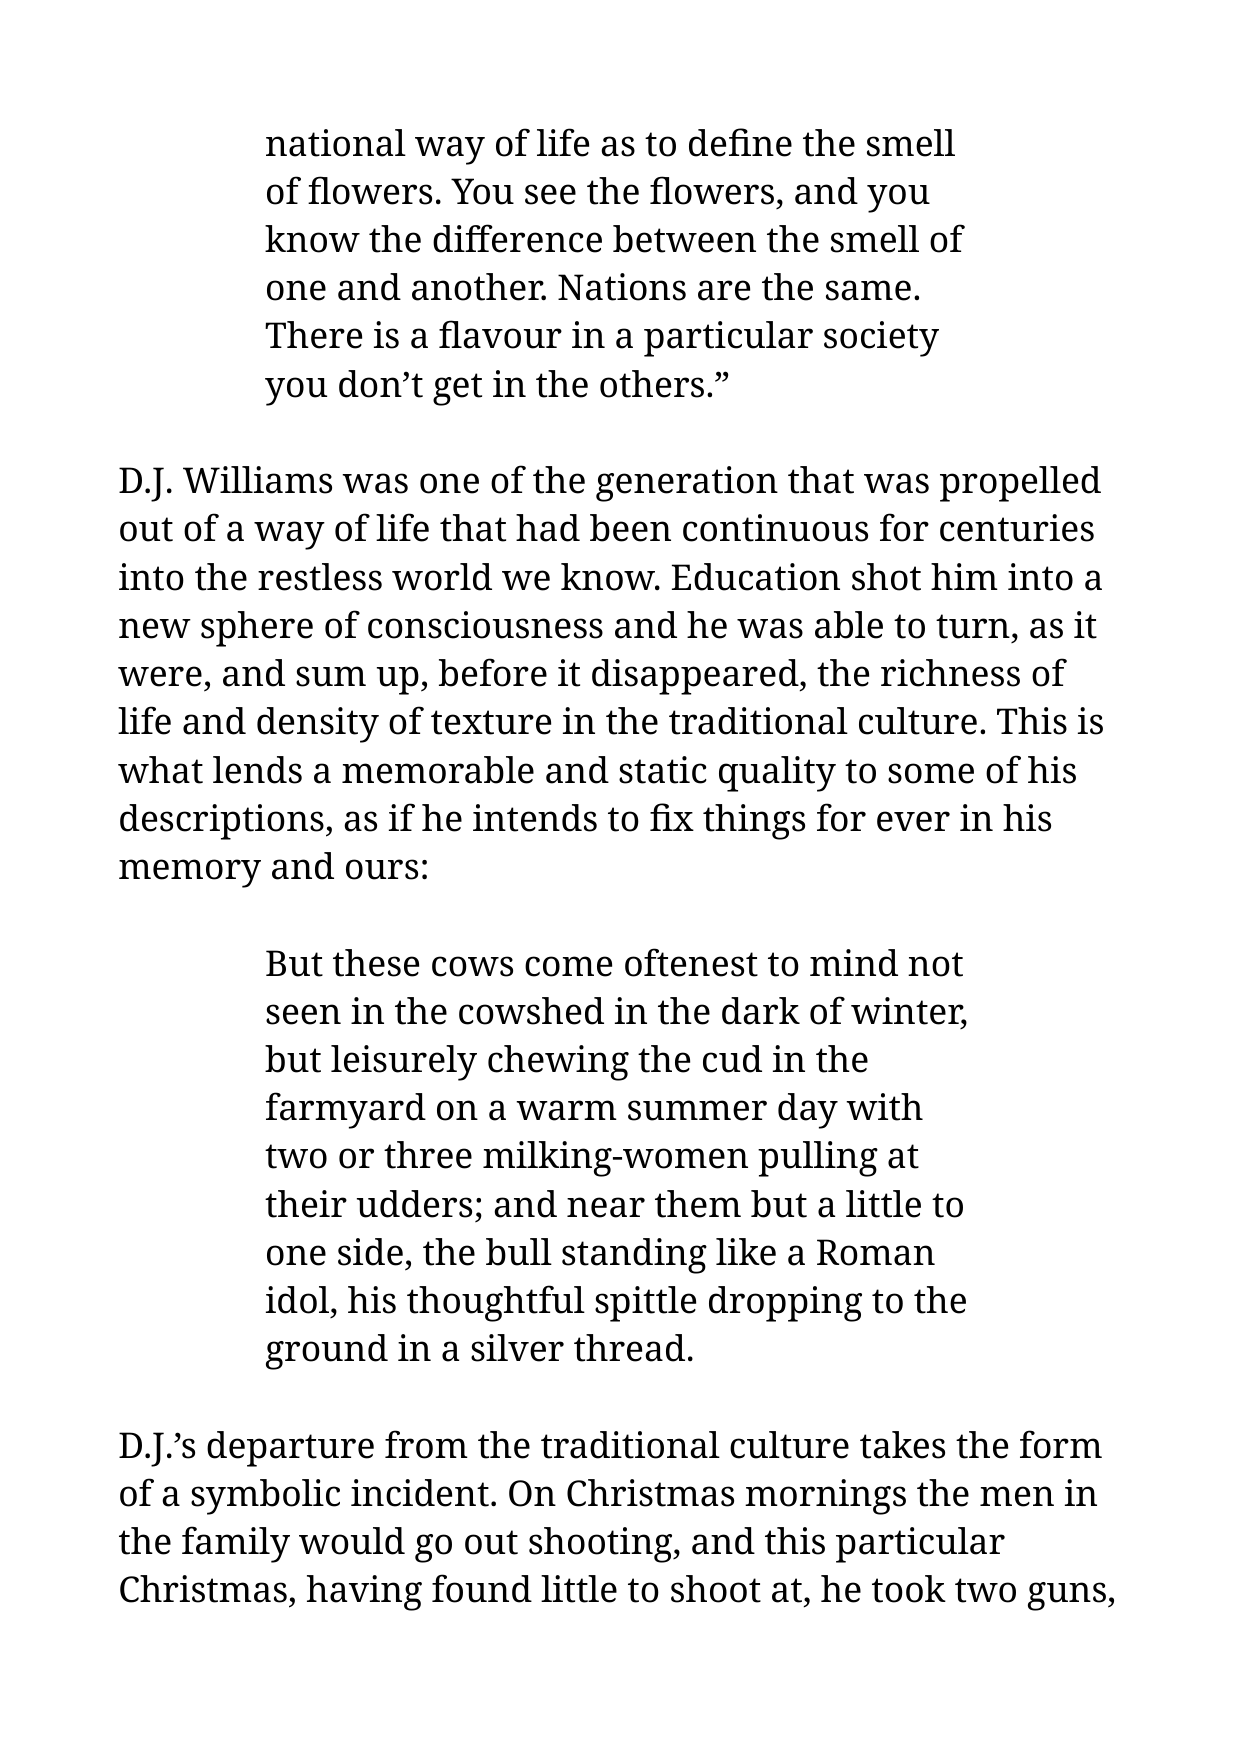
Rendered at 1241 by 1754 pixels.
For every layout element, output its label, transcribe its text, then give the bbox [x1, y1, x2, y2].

text D.J.’s departure from the traditional culture takes the form of a symbolic incident. On Christmas mornings the men in the family would go out shooting, and this particular Christmas, having found little to shoot at, he took two guns, [118, 1420, 1122, 1613]
text D.J. Williams was one of the generation that was propelled out of a way of life that had been continuous for centuries into the restless world we know. Education shot him into a new sphere of consciousness and he was able to turn, as it were, and sum up, before it disappeared, the richness of life and density of texture in the traditional culture. This is what lends a memorable and static quality to some of his descriptions, as if he intends to fix things for ever in his memory and ours: [118, 456, 1122, 890]
text But these cows come oftenest to mind not seen in the cowshed in the dark of winter, but leisurely chewing the cud in the farmyard on a warm summer day with two or three milking-women pulling at their udders; and near them but a little to one side, the bull standing like a Roman idol, his thoughtful spittle dropping to the ground in a silver thread. [265, 938, 975, 1372]
text national way of life as to define the smell of flowers. You see the flowers, and you know the difference between the smell of one and another. Nations are the same. There is a flavour in a particular society you don’t get in the others.” [265, 118, 975, 407]
